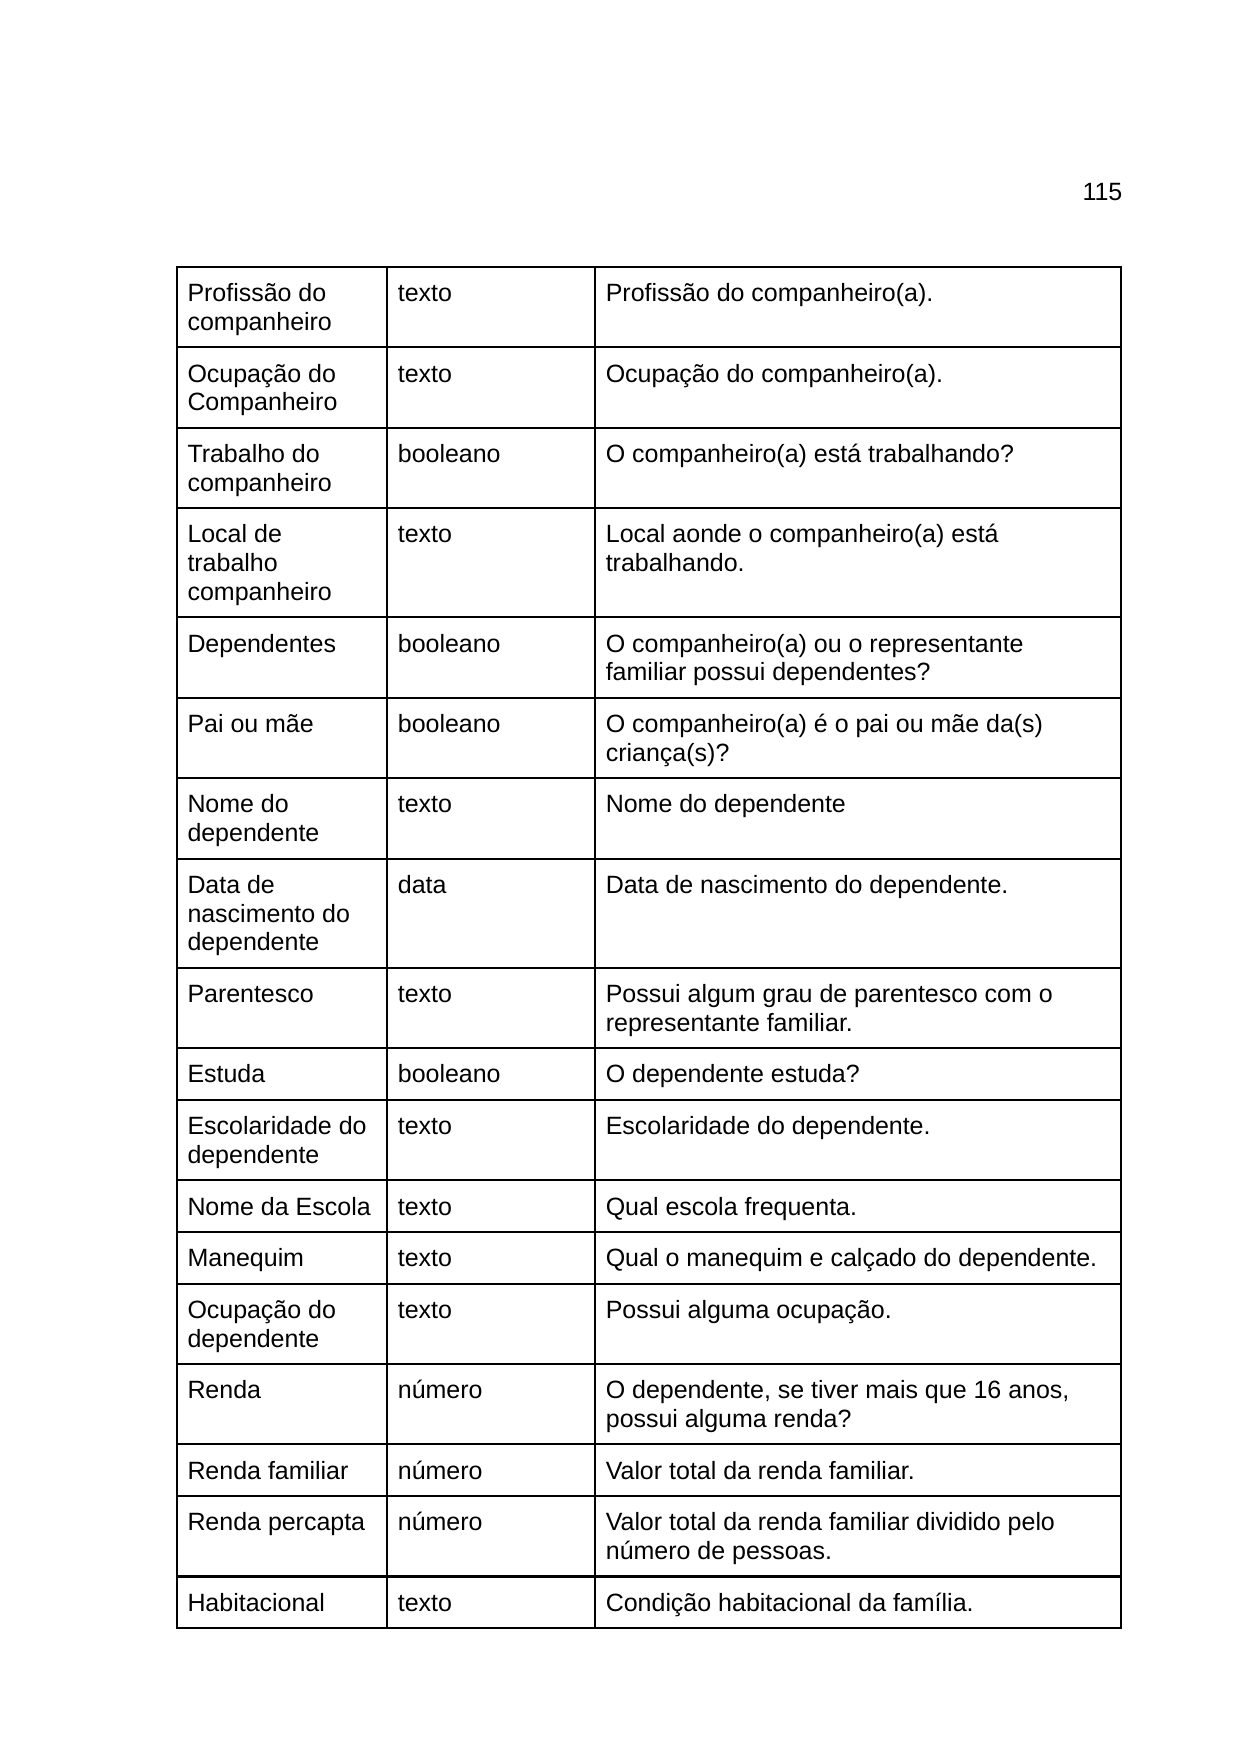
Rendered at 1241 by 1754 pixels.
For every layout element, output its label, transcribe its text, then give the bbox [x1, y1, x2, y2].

table_cell Renda familiar [178, 1445, 386, 1495]
table_cell Trabalho do companheiro [178, 429, 386, 507]
table_cell Renda [178, 1365, 386, 1443]
table_cell Pai ou mãe [178, 699, 386, 777]
table_cell Ocupação do dependente [178, 1285, 386, 1363]
table_cell número [388, 1445, 594, 1495]
table_cell Possui algum grau de parentesco com o representante familiar. [596, 969, 1120, 1047]
table_cell Nome da Escola [178, 1181, 386, 1231]
table_cell Data de nascimento do dependente. [596, 860, 1120, 967]
table_cell texto [388, 1181, 594, 1231]
table_cell Local aonde o companheiro(a) está trabalhando. [596, 509, 1120, 616]
table_cell Data de nascimento do dependente [178, 860, 386, 967]
table_cell texto [388, 1285, 594, 1363]
table_cell booleano [388, 699, 594, 777]
table_cell booleano [388, 618, 594, 697]
table_cell Qual escola frequenta. [596, 1181, 1120, 1231]
table_cell booleano [388, 1049, 594, 1099]
table_cell Renda percapta [178, 1497, 386, 1575]
table_cell texto [388, 779, 594, 857]
table_cell Estuda [178, 1049, 386, 1099]
table_cell O dependente estuda? [596, 1049, 1120, 1099]
table_cell Escolaridade do dependente. [596, 1101, 1120, 1179]
table_cell texto [388, 268, 594, 346]
table_cell Ocupação do Companheiro [178, 348, 386, 427]
table_cell Manequim [178, 1233, 386, 1282]
table_cell Ocupação do companheiro(a). [596, 348, 1120, 427]
table_cell Nome do dependente [596, 779, 1120, 857]
table_cell Qual o manequim e calçado do dependente. [596, 1233, 1120, 1282]
table_cell texto [388, 509, 594, 616]
table_cell Parentesco [178, 969, 386, 1047]
table_cell número [388, 1365, 594, 1443]
table_cell número [388, 1497, 594, 1575]
table_cell Possui alguma ocupação. [596, 1285, 1120, 1363]
table_cell O companheiro(a) ou o representante familiar possui dependentes? [596, 618, 1120, 697]
table_cell Nome do dependente [178, 779, 386, 857]
table_cell Valor total da renda familiar. [596, 1445, 1120, 1495]
table_cell Escolaridade do dependente [178, 1101, 386, 1179]
table_cell O companheiro(a) é o pai ou mãe da(s) criança(s)? [596, 699, 1120, 777]
table_cell Dependentes [178, 618, 386, 697]
table_cell O companheiro(a) está trabalhando? [596, 429, 1120, 507]
table_cell Profissão do companheiro [178, 268, 386, 346]
table_cell Profissão do companheiro(a). [596, 268, 1120, 346]
table_cell Habitacional [178, 1578, 386, 1627]
table_cell Valor total da renda familiar dividido pelo número de pessoas. [596, 1497, 1120, 1575]
table_cell texto [388, 348, 594, 427]
table_cell data [388, 860, 594, 967]
table_cell texto [388, 1578, 594, 1627]
table_cell O dependente, se tiver mais que 16 anos, possui alguma renda? [596, 1365, 1120, 1443]
table_cell Local de trabalho companheiro [178, 509, 386, 616]
table_cell Condição habitacional da família. [596, 1578, 1120, 1627]
table_cell texto [388, 1233, 594, 1282]
table_cell texto [388, 1101, 594, 1179]
table_cell booleano [388, 429, 594, 507]
table_cell texto [388, 969, 594, 1047]
